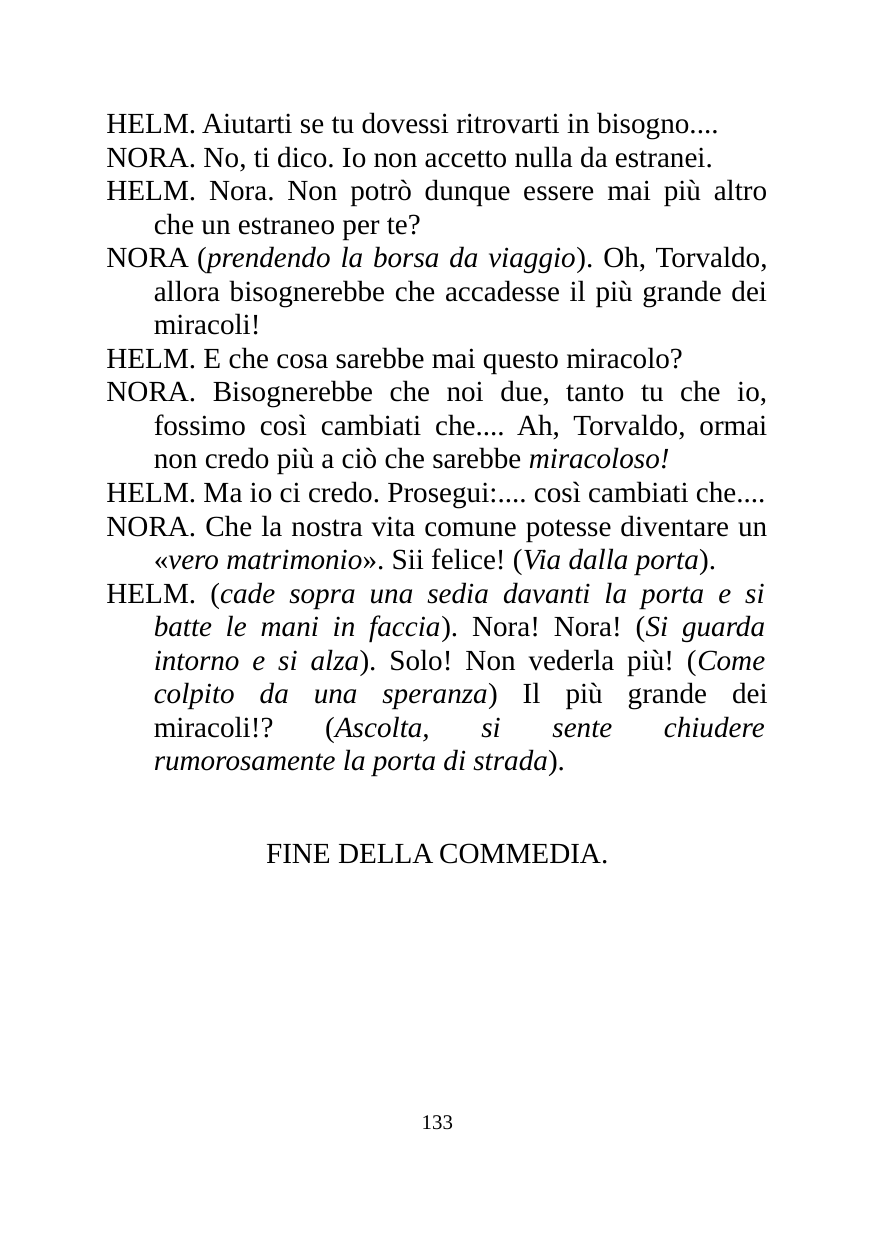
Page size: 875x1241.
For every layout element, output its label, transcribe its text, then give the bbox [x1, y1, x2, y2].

text NORA (prendendo la borsa da viaggio). Oh, Torvaldo, allora bisognerebbe che accadesse il più grande dei miracoli! [106, 240, 768, 341]
text HELM. E che cosa sarebbe mai questo miracolo? [106, 341, 768, 374]
text HELM. (cade sopra una sedia davanti la porta e si batte le mani in faccia). Nora! Nora! (Si guarda intorno e si alza). Solo! Non vederla più! (Come colpito da una speranza) Il più grande dei miracoli!? (Ascolta, si sente chiudere rumorosamente la porta di strada). [106, 576, 768, 777]
text NORA. Bisognerebbe che noi due, tanto tu che io, fossimo così cambiati che.... Ah, Torvaldo, ormai non credo più a ciò che sarebbe miracoloso! [106, 374, 768, 475]
text HELM. Aiutarti se tu dovessi ritrovarti in bisogno.... [106, 106, 768, 140]
text FINE DELLA COMMEDIA. [106, 836, 768, 870]
text NORA. No, ti dico. Io non accetto nulla da estranei. [106, 140, 768, 173]
text HELM. Nora. Non potrò dunque essere mai più altro che un estraneo per te? [106, 173, 768, 240]
text NORA. Che la nostra vita comune potesse diventare un «vero matrimonio». Sii felice! (Via dalla porta). [106, 509, 768, 576]
text HELM. Ma io ci credo. Prosegui:.... così cambiati che.... [106, 475, 768, 509]
